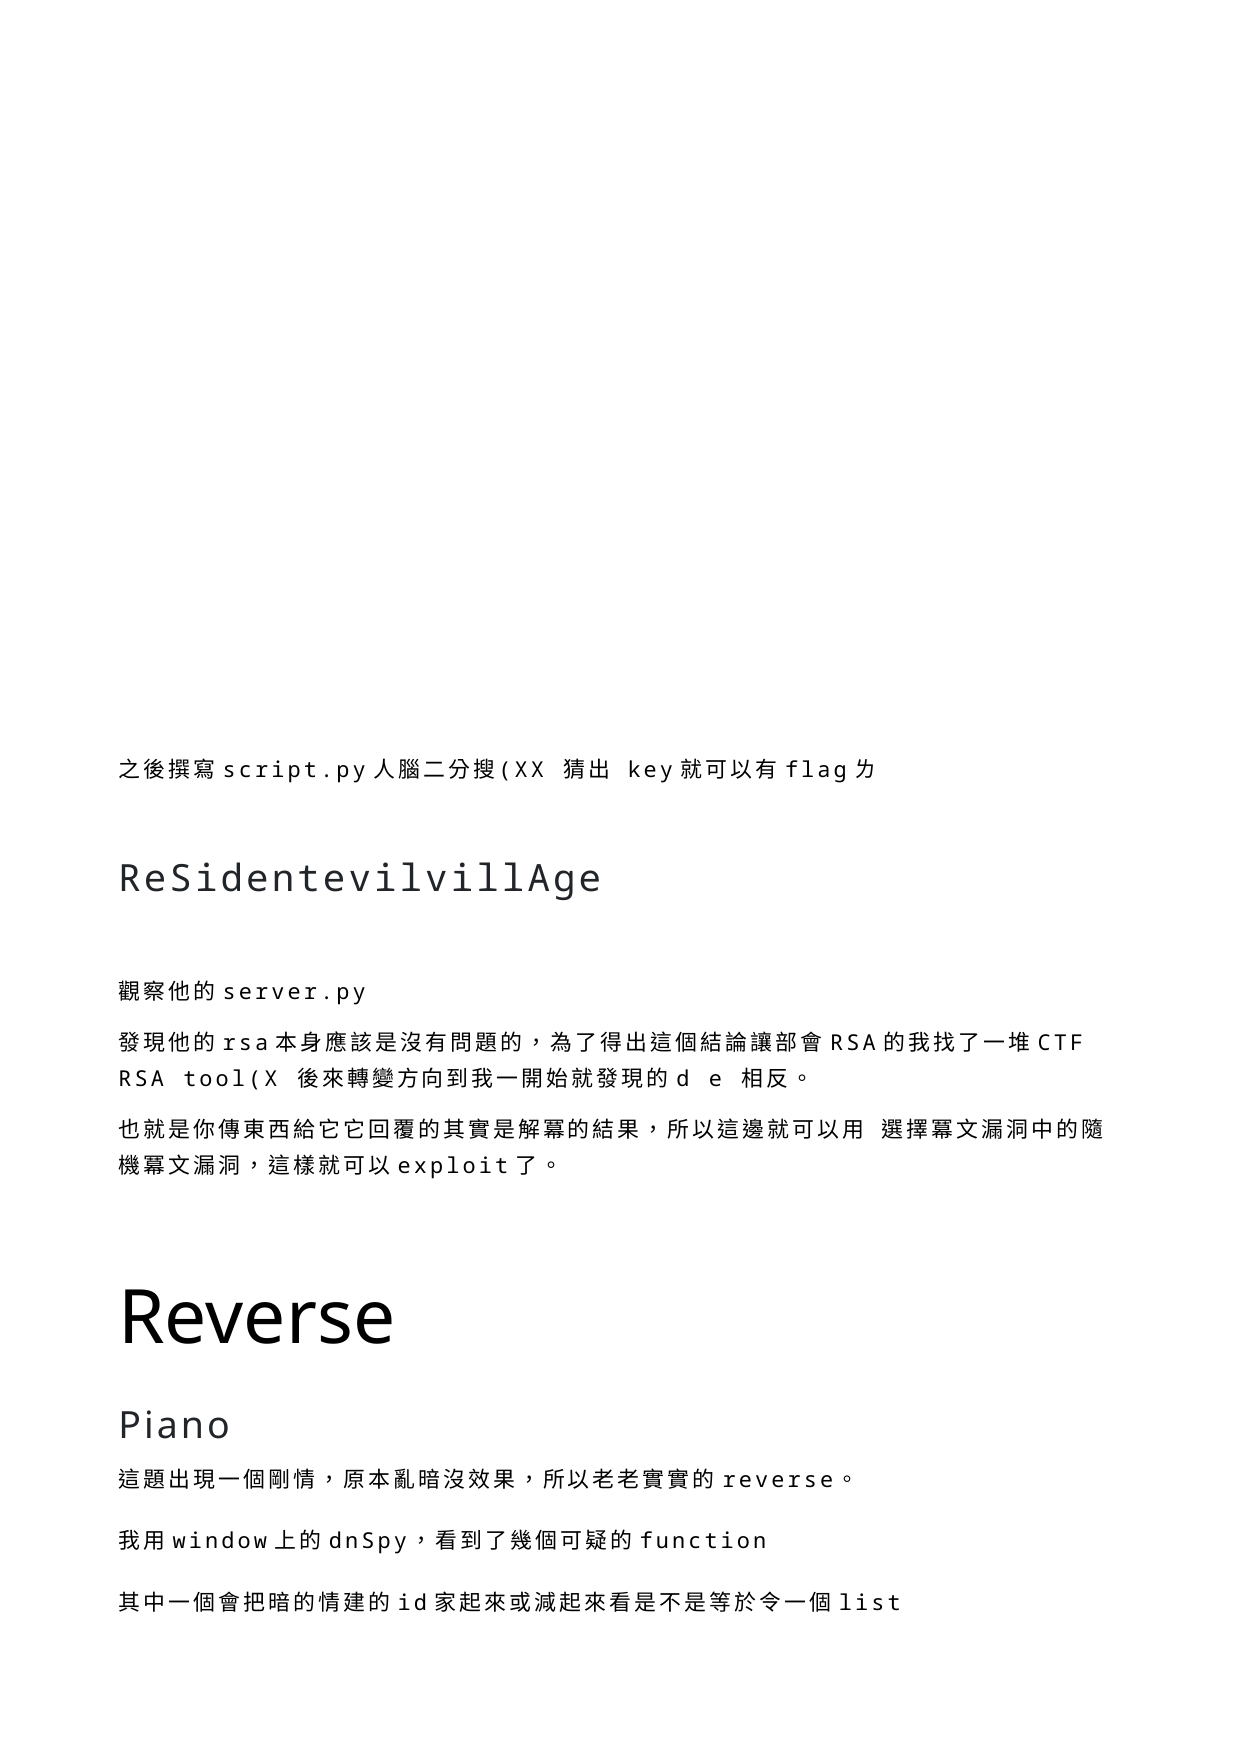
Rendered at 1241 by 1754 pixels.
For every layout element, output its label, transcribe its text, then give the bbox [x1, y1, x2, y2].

text 這題出現一個剛情，原本亂暗沒效果，所以老老實實的reverse。 [118, 1462, 1122, 1494]
text 發現他的rsa本身應該是沒有問題的，為了得出這個結論讓部會RSA的我找了一堆CTF RSA tool(X 後來轉變方向到我一開始就發現的d e 相反。 [118, 1025, 1122, 1093]
text 我用window上的dnSpy，看到了幾個可疑的function [118, 1523, 1122, 1555]
subtitle Piano [118, 1398, 1122, 1449]
text 也就是你傳東西給它它回覆的其實是解冪的結果，所以這邊就可以用 選擇冪文漏洞中的隨機冪文漏洞，這樣就可以exploit了。 [118, 1112, 1122, 1180]
subtitle Reverse [118, 1263, 1122, 1365]
text 觀察他的server.py [118, 974, 1122, 1005]
text 其中一個會把暗的情建的id家起來或減起來看是不是等於令一個list [118, 1585, 1122, 1617]
text ReSidentevilvillAge [118, 852, 1122, 903]
text 之後撰寫script.py人腦二分搜(XX 猜出 key就可以有flagㄌ [118, 752, 1122, 784]
